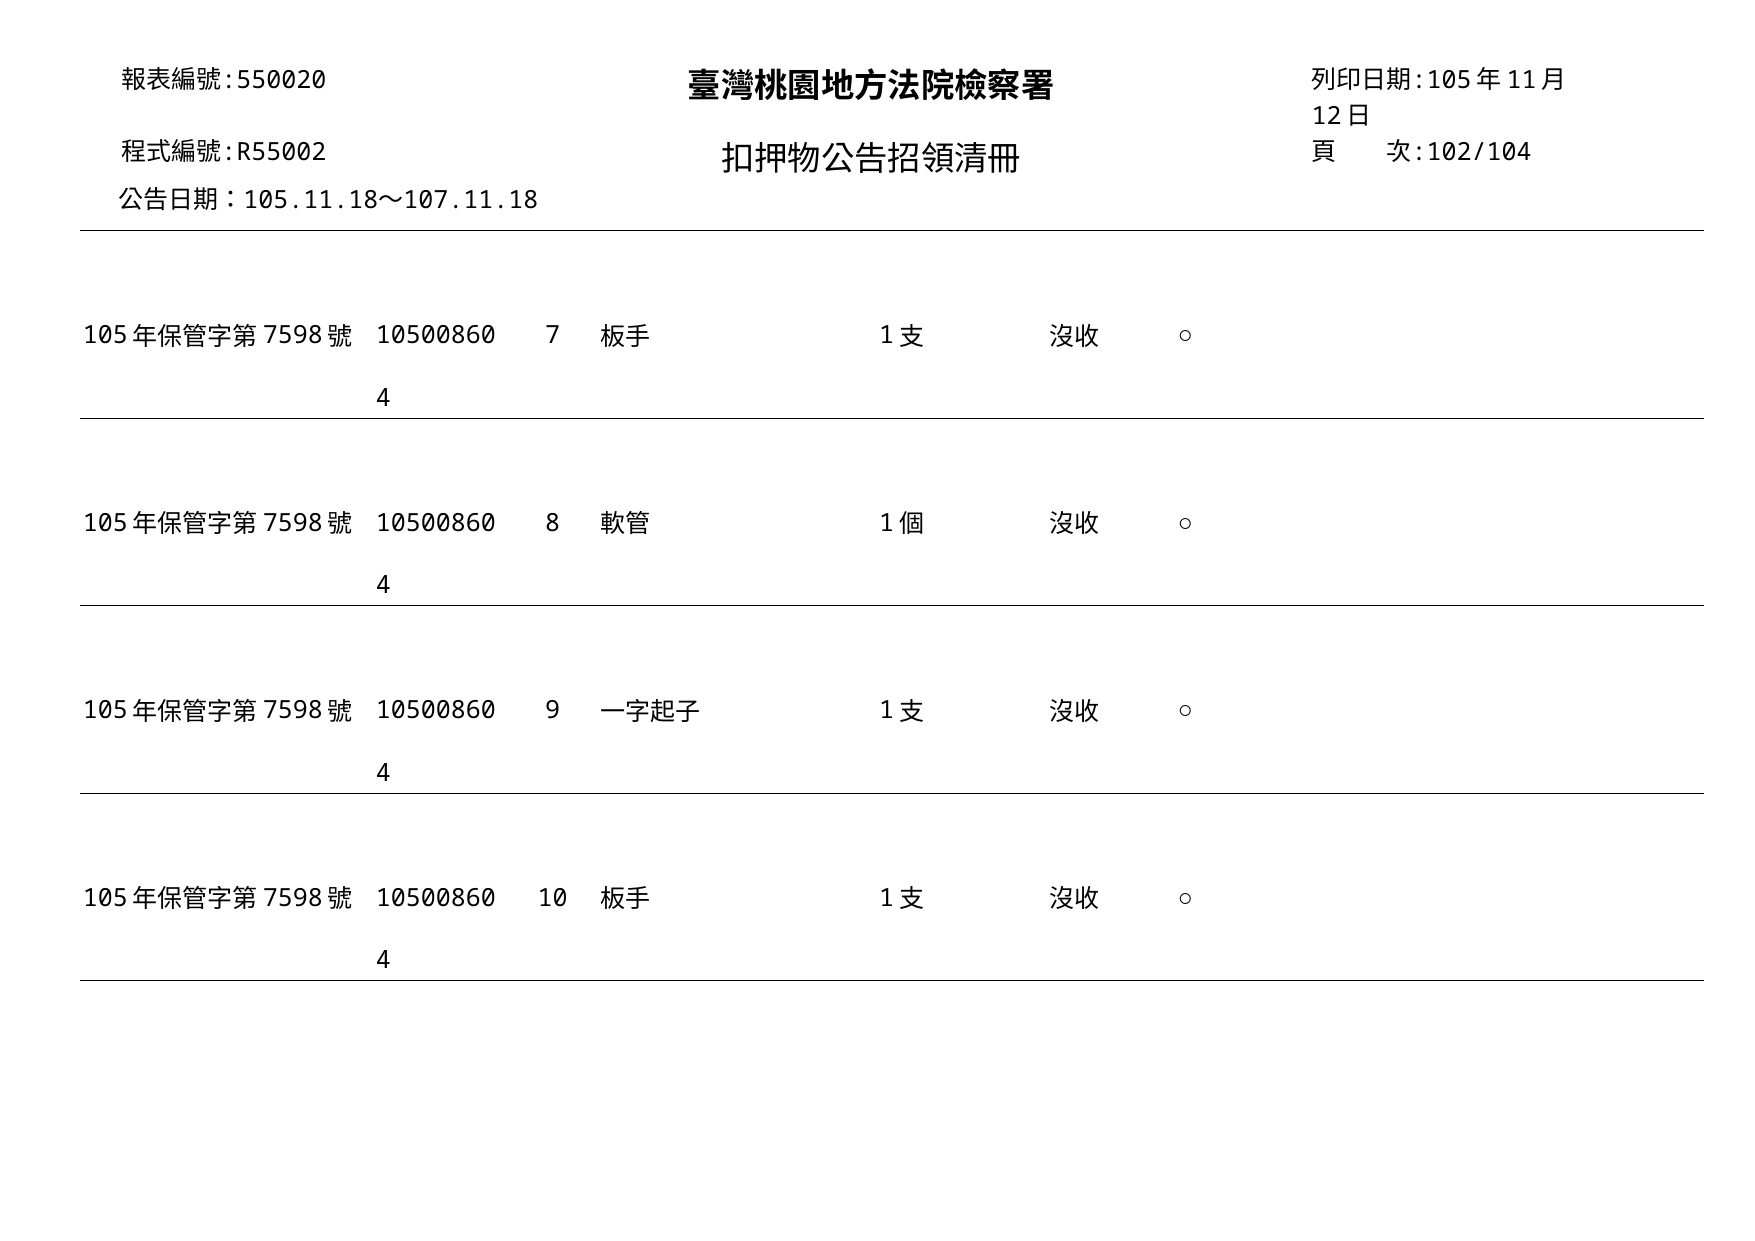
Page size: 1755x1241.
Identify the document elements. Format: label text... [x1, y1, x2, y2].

table_cell 105008604 [373, 606, 507, 792]
table_cell 105008604 [373, 419, 507, 605]
table_cell ○ [1175, 419, 1317, 605]
table_cell 105年保管字第7598號 [80, 231, 373, 417]
table_cell [927, 794, 1046, 980]
table_cell [1575, 419, 1704, 605]
table_cell [927, 419, 1046, 605]
table_cell 105008604 [373, 794, 507, 980]
table_cell 9 [507, 606, 597, 792]
table_cell 1支 [808, 231, 927, 417]
table_cell 軟管 [597, 419, 807, 605]
table_cell [1317, 231, 1575, 417]
table_cell 8 [507, 419, 597, 605]
table_cell 沒收 [1046, 794, 1175, 980]
table_cell 1支 [808, 794, 927, 980]
table_cell 105年保管字第7598號 [80, 606, 373, 792]
table_cell ○ [1175, 606, 1317, 792]
table_cell 1支 [808, 606, 927, 792]
table_cell [927, 231, 1046, 417]
table_cell 沒收 [1046, 606, 1175, 792]
table_cell [1575, 794, 1704, 980]
table_cell 10 [507, 794, 597, 980]
table_cell [1575, 231, 1704, 417]
table_cell 板手 [597, 794, 807, 980]
table_cell [927, 606, 1046, 792]
table_cell ○ [1175, 231, 1317, 417]
table_cell 7 [507, 231, 597, 417]
table_cell [1317, 794, 1575, 980]
table_cell 1個 [808, 419, 927, 605]
table_cell 板手 [597, 231, 807, 417]
table_cell [1575, 606, 1704, 792]
table_cell 沒收 [1046, 231, 1175, 417]
table_cell 沒收 [1046, 419, 1175, 605]
table_cell [1317, 419, 1575, 605]
table_cell [1317, 606, 1575, 792]
table_cell 105年保管字第7598號 [80, 794, 373, 980]
table_cell 105008604 [373, 231, 507, 417]
table_cell 一字起子 [597, 606, 807, 792]
table_cell 105年保管字第7598號 [80, 419, 373, 605]
table_cell ○ [1175, 794, 1317, 980]
